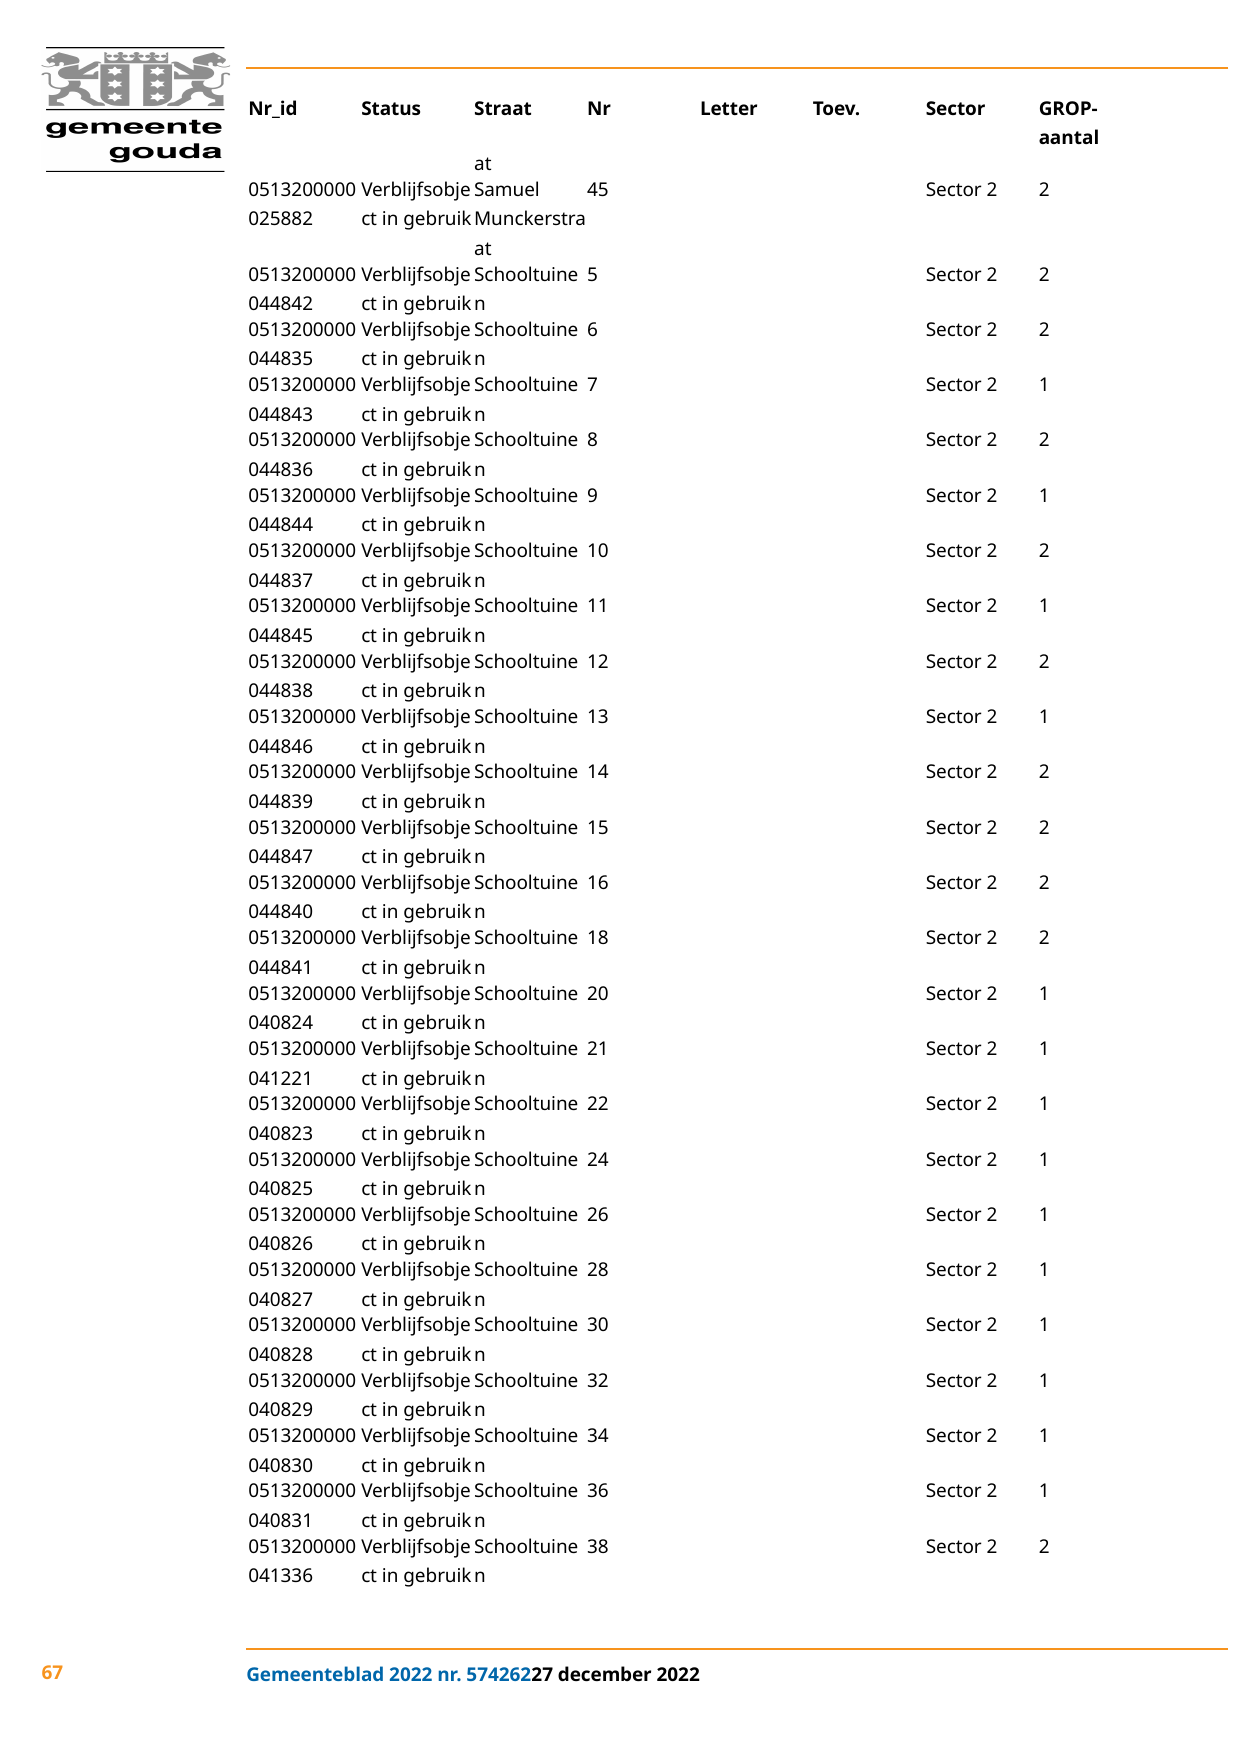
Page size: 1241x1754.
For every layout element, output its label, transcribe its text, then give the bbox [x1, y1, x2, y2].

table_cell Verblijfsobject in gebruik [361, 648, 474, 703]
table_cell [700, 1201, 813, 1256]
table_cell [813, 1312, 926, 1367]
table_cell 1 [1039, 1201, 1152, 1256]
table_cell [700, 316, 813, 371]
table_cell 0513200000044843 [248, 371, 361, 427]
table_cell Schooltuinen [474, 316, 587, 371]
table_cell [700, 150, 813, 176]
table_cell 0513200000044841 [248, 925, 361, 980]
table_cell [813, 482, 926, 537]
table_cell Verblijfsobject in gebruik [361, 1367, 474, 1422]
table_cell Verblijfsobject in gebruik [361, 371, 474, 427]
table_cell [813, 1201, 926, 1256]
table_cell 0513200000040825 [248, 1146, 361, 1201]
table_cell 26 [587, 1201, 700, 1256]
table_cell Schooltuinen [474, 980, 587, 1035]
table_cell 0513200000044840 [248, 869, 361, 924]
table_cell Verblijfsobject in gebruik [361, 1422, 474, 1478]
table_cell 24 [587, 1146, 700, 1201]
table_cell 2 [1039, 1533, 1152, 1588]
table_cell [700, 1146, 813, 1201]
table_cell [700, 703, 813, 758]
table_cell [813, 925, 926, 980]
table_cell 1 [1039, 1367, 1152, 1422]
table_cell 0513200000040831 [248, 1478, 361, 1533]
table_cell [813, 1367, 926, 1422]
table_header Nr [587, 95, 700, 150]
table_cell Verblijfsobject in gebruik [361, 316, 474, 371]
table_cell Verblijfsobject in gebruik [361, 1312, 474, 1367]
table_cell Sector 2 [926, 1256, 1038, 1312]
table_cell [700, 482, 813, 537]
table_cell [813, 1533, 926, 1588]
table_cell [700, 1422, 813, 1478]
table_cell [700, 1367, 813, 1422]
table_cell Verblijfsobject in gebruik [361, 537, 474, 593]
table_cell 0513200000044836 [248, 427, 361, 482]
table_cell Sector 2 [926, 869, 1038, 924]
table_cell 2 [1039, 176, 1152, 261]
table_cell Sector 2 [926, 537, 1038, 593]
table_cell [700, 537, 813, 593]
table_header Toev. [813, 95, 926, 150]
table_cell 1 [1039, 980, 1152, 1035]
table_cell Sector 2 [926, 1422, 1038, 1478]
table_cell [700, 980, 813, 1035]
table_cell Verblijfsobject in gebruik [361, 703, 474, 758]
table_cell 2 [1039, 648, 1152, 703]
table_cell 0513200000044842 [248, 261, 361, 316]
table_cell Verblijfsobject in gebruik [361, 1478, 474, 1533]
table_header Letter [700, 95, 813, 150]
table_cell Verblijfsobject in gebruik [361, 980, 474, 1035]
table_cell Sector 2 [926, 759, 1038, 814]
table_cell [813, 869, 926, 924]
table_cell [700, 1533, 813, 1588]
table_cell 1 [1039, 1035, 1152, 1090]
table_cell [813, 759, 926, 814]
table_cell 2 [1039, 261, 1152, 316]
table_cell Schooltuinen [474, 648, 587, 703]
table_cell Schooltuinen [474, 1201, 587, 1256]
table_cell Sector 2 [926, 1146, 1038, 1201]
table_cell 0513200000040823 [248, 1090, 361, 1146]
table_cell 1 [1039, 1312, 1152, 1367]
table_cell Schooltuinen [474, 814, 587, 869]
table_cell 0513200000044846 [248, 703, 361, 758]
table_cell Verblijfsobject in gebruik [361, 482, 474, 537]
table_cell 9 [587, 482, 700, 537]
table_cell Sector 2 [926, 176, 1038, 261]
table_cell 1 [1039, 1146, 1152, 1201]
table_cell Schooltuinen [474, 1533, 587, 1588]
table_cell Sector 2 [926, 1090, 1038, 1146]
table_cell 0513200000041336 [248, 1533, 361, 1588]
table_cell 34 [587, 1422, 700, 1478]
table_cell [813, 1090, 926, 1146]
table_cell 21 [587, 1035, 700, 1090]
table_header GROP-aantal [1039, 95, 1152, 150]
table_cell [700, 176, 813, 261]
table_cell [700, 427, 813, 482]
table_cell [700, 1090, 813, 1146]
table_cell [248, 150, 361, 176]
table_cell Sector 2 [926, 1201, 1038, 1256]
table_cell [813, 648, 926, 703]
table_cell 0513200000040826 [248, 1201, 361, 1256]
table_cell 16 [587, 869, 700, 924]
table_cell 2 [1039, 869, 1152, 924]
table_cell Sector 2 [926, 482, 1038, 537]
table_cell 1 [1039, 703, 1152, 758]
table_cell 2 [1039, 759, 1152, 814]
table_cell 0513200000040829 [248, 1367, 361, 1422]
table_cell Schooltuinen [474, 1478, 587, 1533]
table_cell Schooltuinen [474, 1146, 587, 1201]
table_cell Sector 2 [926, 316, 1038, 371]
table_cell [813, 427, 926, 482]
table_cell Verblijfsobject in gebruik [361, 1256, 474, 1312]
table_cell Sector 2 [926, 1312, 1038, 1367]
table_cell 32 [587, 1367, 700, 1422]
table_cell Verblijfsobject in gebruik [361, 1035, 474, 1090]
table_cell [813, 814, 926, 869]
table_cell Sector 2 [926, 1367, 1038, 1422]
table_cell Schooltuinen [474, 371, 587, 427]
table_cell 1 [1039, 1090, 1152, 1146]
table_cell 1 [1039, 1422, 1152, 1478]
table_cell [700, 814, 813, 869]
table_cell Sector 2 [926, 1478, 1038, 1533]
table_cell [700, 1035, 813, 1090]
table_cell Verblijfsobject in gebruik [361, 1146, 474, 1201]
table_cell 0513200000044847 [248, 814, 361, 869]
table_cell 2 [1039, 316, 1152, 371]
table_cell [813, 1478, 926, 1533]
table_cell Schooltuinen [474, 759, 587, 814]
table_cell 2 [1039, 427, 1152, 482]
table_cell 18 [587, 925, 700, 980]
table_cell Schooltuinen [474, 427, 587, 482]
table_cell 13 [587, 703, 700, 758]
table_cell 0513200000041221 [248, 1035, 361, 1090]
table_cell [926, 150, 1038, 176]
table_cell [700, 869, 813, 924]
table_cell 1 [1039, 593, 1152, 648]
table_cell Verblijfsobject in gebruik [361, 176, 474, 261]
table_cell 0513200000040824 [248, 980, 361, 1035]
table_cell 0513200000044835 [248, 316, 361, 371]
table_cell Sector 2 [926, 371, 1038, 427]
table_cell 2 [1039, 925, 1152, 980]
table_cell 7 [587, 371, 700, 427]
table_cell 14 [587, 759, 700, 814]
table_cell 2 [1039, 537, 1152, 593]
table_cell [700, 648, 813, 703]
table_cell Verblijfsobject in gebruik [361, 869, 474, 924]
table_cell Sector 2 [926, 427, 1038, 482]
table_cell 0513200000044837 [248, 537, 361, 593]
table_header Sector [926, 95, 1038, 150]
table_cell 22 [587, 1090, 700, 1146]
table_cell [813, 593, 926, 648]
table_cell [700, 1312, 813, 1367]
table_cell Samuel Munckerstraat [474, 176, 587, 261]
table_cell [700, 371, 813, 427]
table_cell 45 [587, 176, 700, 261]
table_cell 38 [587, 1533, 700, 1588]
table_cell Sector 2 [926, 261, 1038, 316]
table_cell 28 [587, 1256, 700, 1312]
table_cell 0513200000044839 [248, 759, 361, 814]
table_cell 2 [1039, 814, 1152, 869]
table_cell Schooltuinen [474, 703, 587, 758]
table_cell 20 [587, 980, 700, 1035]
table_cell [587, 150, 700, 176]
table_cell Schooltuinen [474, 1367, 587, 1422]
table_cell [700, 925, 813, 980]
table_cell 11 [587, 593, 700, 648]
table_cell 1 [1039, 1256, 1152, 1312]
table_cell Sector 2 [926, 1035, 1038, 1090]
table_cell 0513200000040828 [248, 1312, 361, 1367]
table_cell [1039, 150, 1152, 176]
table_cell 36 [587, 1478, 700, 1533]
table_cell Sector 2 [926, 703, 1038, 758]
table_cell Schooltuinen [474, 1422, 587, 1478]
table_cell Schooltuinen [474, 925, 587, 980]
table_cell Sector 2 [926, 593, 1038, 648]
table_cell 1 [1039, 1478, 1152, 1533]
table_cell Schooltuinen [474, 537, 587, 593]
table_header Nr_id [248, 95, 361, 150]
table_cell [813, 537, 926, 593]
table_cell [700, 593, 813, 648]
table_cell Schooltuinen [474, 261, 587, 316]
table_header Straat [474, 95, 587, 150]
table_cell Verblijfsobject in gebruik [361, 1090, 474, 1146]
table_cell Schooltuinen [474, 869, 587, 924]
table_cell [700, 1478, 813, 1533]
table_cell [361, 150, 474, 176]
table_cell 0513200000044844 [248, 482, 361, 537]
table_cell [813, 1035, 926, 1090]
table_cell Schooltuinen [474, 1256, 587, 1312]
table_cell Sector 2 [926, 980, 1038, 1035]
table_cell 0513200000040830 [248, 1422, 361, 1478]
table_cell Schooltuinen [474, 1312, 587, 1367]
table_cell Sector 2 [926, 648, 1038, 703]
table_cell Schooltuinen [474, 482, 587, 537]
table_cell 0513200000025882 [248, 176, 361, 261]
table_cell [813, 1146, 926, 1201]
picture [41, 47, 231, 172]
table_cell 0513200000040827 [248, 1256, 361, 1312]
table_cell 5 [587, 261, 700, 316]
table_cell [700, 1256, 813, 1312]
table_cell [813, 261, 926, 316]
table_cell 1 [1039, 482, 1152, 537]
table_cell 6 [587, 316, 700, 371]
table_cell [813, 316, 926, 371]
table_cell [813, 176, 926, 261]
table_cell [813, 980, 926, 1035]
table_cell Sector 2 [926, 814, 1038, 869]
table_cell [813, 371, 926, 427]
table_cell 0513200000044838 [248, 648, 361, 703]
table_cell Verblijfsobject in gebruik [361, 261, 474, 316]
table_cell Schooltuinen [474, 1090, 587, 1146]
table_cell [813, 1256, 926, 1312]
table_cell [813, 703, 926, 758]
table_cell [813, 1422, 926, 1478]
table_cell 0513200000044845 [248, 593, 361, 648]
table_cell [700, 759, 813, 814]
table_cell 10 [587, 537, 700, 593]
table_cell Sector 2 [926, 1533, 1038, 1588]
table_cell 8 [587, 427, 700, 482]
table_cell 12 [587, 648, 700, 703]
table_cell Sector 2 [926, 925, 1038, 980]
table_cell [700, 261, 813, 316]
table_cell Verblijfsobject in gebruik [361, 427, 474, 482]
table_cell [813, 150, 926, 176]
table_cell Verblijfsobject in gebruik [361, 925, 474, 980]
table_cell Verblijfsobject in gebruik [361, 814, 474, 869]
table_cell Verblijfsobject in gebruik [361, 1533, 474, 1588]
table_cell at [474, 150, 587, 176]
table_cell Verblijfsobject in gebruik [361, 593, 474, 648]
table_cell 30 [587, 1312, 700, 1367]
table_cell Schooltuinen [474, 1035, 587, 1090]
table_cell Verblijfsobject in gebruik [361, 759, 474, 814]
table_cell 1 [1039, 371, 1152, 427]
table_cell 15 [587, 814, 700, 869]
table_header Status [361, 95, 474, 150]
table_cell Schooltuinen [474, 593, 587, 648]
table_cell Verblijfsobject in gebruik [361, 1201, 474, 1256]
